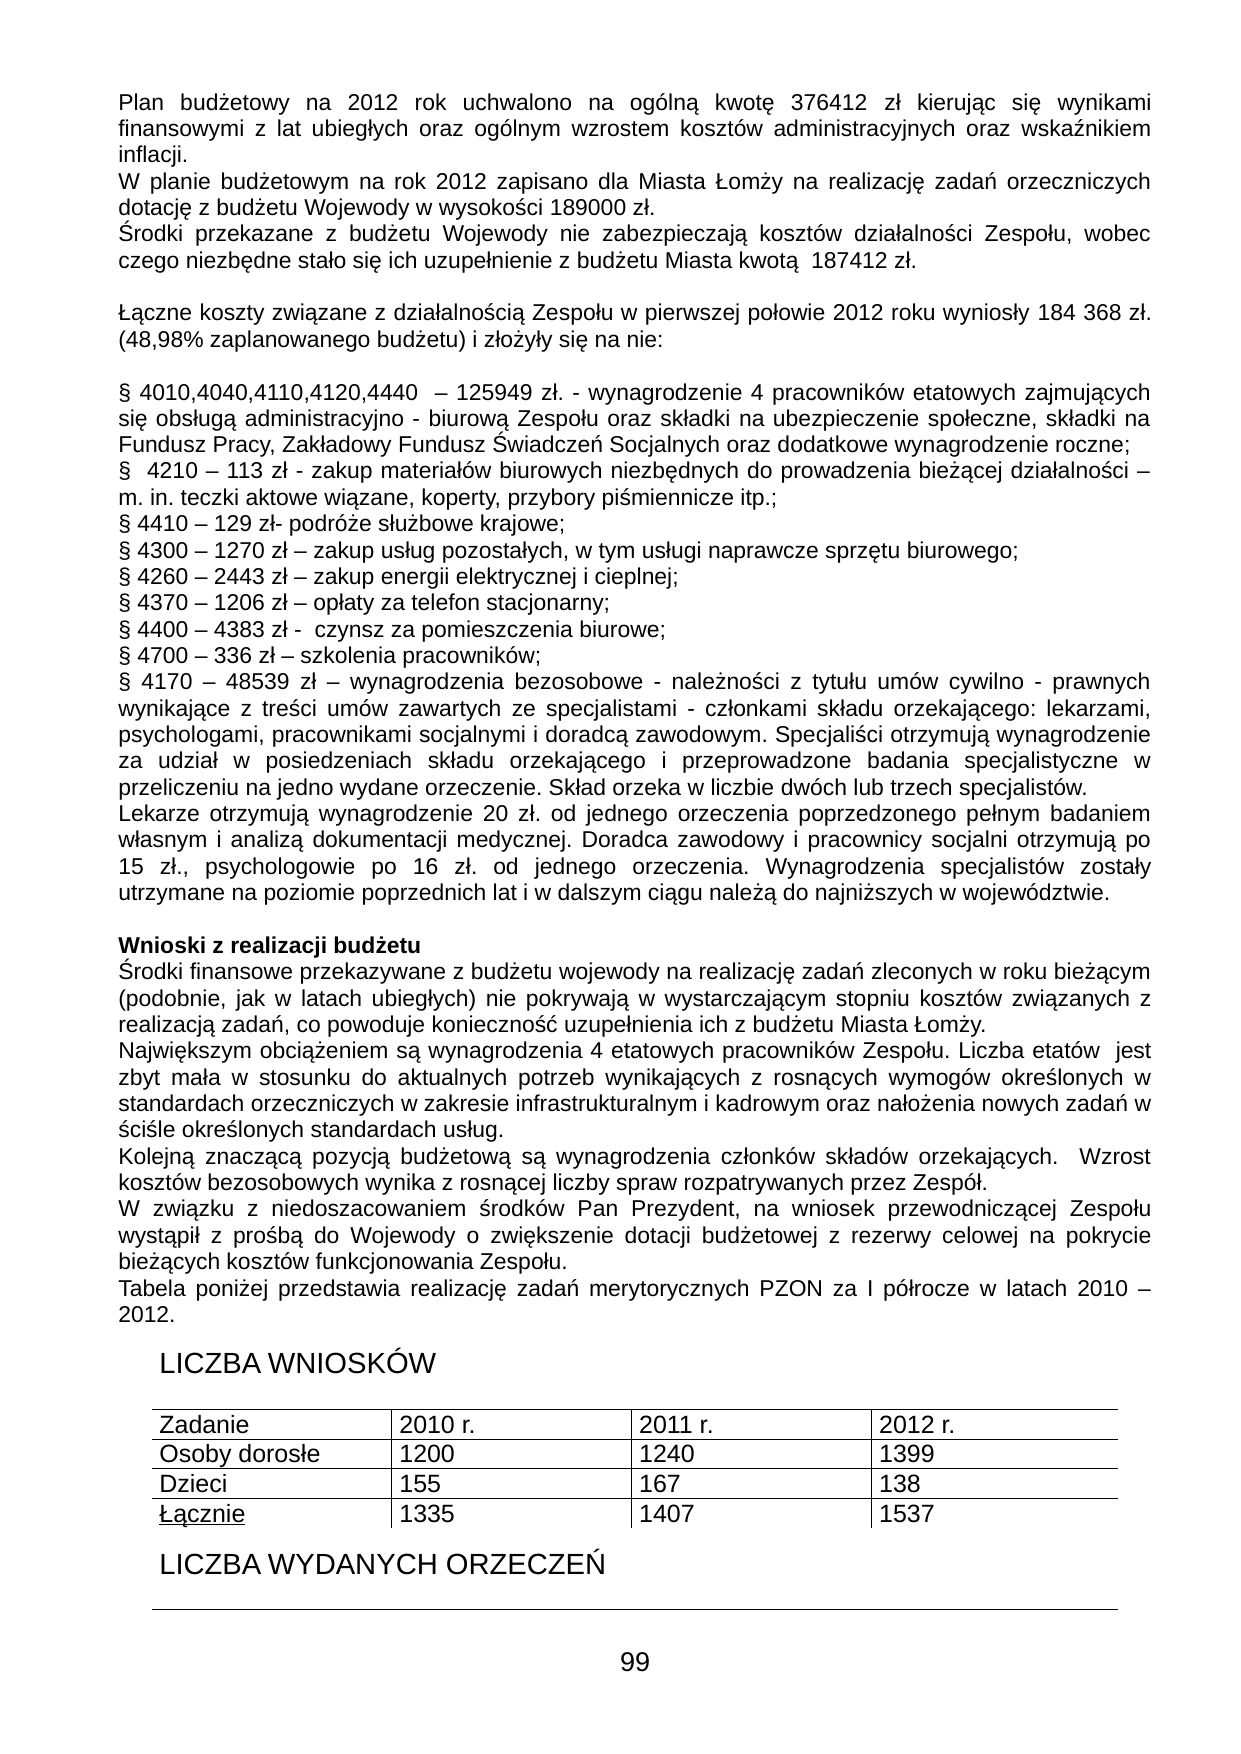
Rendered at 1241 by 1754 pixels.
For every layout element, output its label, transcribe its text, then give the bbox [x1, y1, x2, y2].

table_cell Zadanie [152, 1410, 391, 1438]
text Lekarze otrzymują wynagrodzenie 20 zł. od jednego orzeczenia poprzedzonego pełnym badaniem własnym i analizą dokumentacji medycznej. Doradca zawodowy i pracownicy socjalni otrzymują po 15 zł., psychologowie po 16 zł. od jednego orzeczenia. Wynagrodzenia specjalistów zostały utrzymane na poziomie poprzednich lat i w dalszym ciągu należą do najniższych w województwie. [118, 800, 1152, 906]
list § 4370 – 1206 zł – opłaty za telefon stacjonarny; [118, 589, 1152, 616]
table_cell 2011 r. [632, 1410, 871, 1438]
table_cell 2010 r. [392, 1410, 631, 1438]
table_header LICZBA WNIOSKÓW [152, 1327, 1118, 1409]
list § 4300 – 1270 zł – zakup usług pozostałych, w tym usługi naprawcze sprzętu biurowego; [118, 537, 1152, 563]
text W związku z niedoszacowaniem środków Pan Prezydent, na wniosek przewodniczącej Zespołu wystąpił z prośbą do Wojewody o zwiększenie dotacji budżetowej z rezerwy celowej na pokrycie bieżących kosztów funkcjonowania Zespołu. [118, 1195, 1152, 1274]
table_cell 1335 [392, 1499, 631, 1528]
table_cell Dzieci [152, 1469, 391, 1498]
list § 4010,4040,4110,4120,4440 – 125949 zł. - wynagrodzenie 4 pracowników etatowych zajmujących się obsługą administracyjno - biurową Zespołu oraz składki na ubezpieczenie społeczne, składki na Fundusz Pracy, Zakładowy Fundusz Świadczeń Socjalnych oraz dodatkowe wynagrodzenie roczne; [118, 378, 1152, 457]
table_cell 138 [872, 1469, 1118, 1498]
list § 4210 – 113 zł - zakup materiałów biurowych niezbędnych do prowadzenia bieżącej działalności – m. in. teczki aktowe wiązane, koperty, przybory piśmiennicze itp.; [118, 457, 1152, 510]
subtitle Wnioski z realizacji budżetu [118, 932, 1152, 958]
table_cell 1407 [632, 1499, 871, 1528]
table_cell Osoby dorosłe [152, 1440, 391, 1468]
list § 4700 – 336 zł – szkolenia pracowników; [118, 642, 1152, 668]
list Środki przekazane z budżetu Wojewody nie zabezpieczają kosztów działalności Zespołu, wobec czego niezbędne stało się ich uzupełnienie z budżetu Miasta kwotą 187412 zł. [118, 220, 1152, 273]
list W planie budżetowym na rok 2012 zapisano dla Miasta Łomży na realizację zadań orzeczniczych dotację z budżetu Wojewody w wysokości 189000 zł. [118, 168, 1152, 220]
list § 4170 – 48539 zł – wynagrodzenia bezosobowe - należności z tytułu umów cywilno - prawnych wynikające z treści umów zawartych ze specjalistami - członkami składu orzekającego: lekarzami, psychologami, pracownikami socjalnymi i doradcą zawodowym. Specjaliści otrzymują wynagrodzenie za udział w posiedzeniach składu orzekającego i przeprowadzone badania specjalistyczne w przeliczeniu na jedno wydane orzeczenie. Skład orzeka w liczbie dwóch lub trzech specjalistów. [118, 668, 1152, 800]
list § 4400 – 4383 zł - czynsz za pomieszczenia biurowe; [118, 616, 1152, 642]
text Kolejną znaczącą pozycją budżetową są wynagrodzenia członków składów orzekających. Wzrost kosztów bezosobowych wynika z rosnącej liczby spraw rozpatrywanych przez Zespół. [118, 1143, 1152, 1195]
table_cell 167 [632, 1469, 871, 1498]
list Plan budżetowy na 2012 rok uchwalono na ogólną kwotę 376412 zł kierując się wynikami finansowymi z lat ubiegłych oraz ogólnym wzrostem kosztów administracyjnych oraz wskaźnikiem inflacji. [118, 88, 1152, 168]
list § 4410 – 129 zł- podróże służbowe krajowe; [118, 510, 1152, 537]
table_cell 155 [392, 1469, 631, 1498]
table_cell 1537 [872, 1499, 1118, 1528]
table_cell 1200 [392, 1440, 631, 1468]
text Tabela poniżej przedstawia realizację zadań merytorycznych PZON za I półrocze w latach 2010 – 2012. [118, 1274, 1152, 1327]
table_cell LICZBA WYDANYCH ORZECZEŃ [152, 1528, 1118, 1609]
table_cell Łącznie [152, 1499, 391, 1528]
text Największym obciążeniem są wynagrodzenia 4 etatowych pracowników Zespołu. Liczba etatów jest zbyt mała w stosunku do aktualnych potrzeb wynikających z rosnących wymogów określonych w standardach orzeczniczych w zakresie infrastrukturalnym i kadrowym oraz nałożenia nowych zadań w ściśle określonych standardach usług. [118, 1037, 1152, 1143]
list Łączne koszty związane z działalnością Zespołu w pierwszej połowie 2012 roku wyniosły 184 368 zł. (48,98% zaplanowanego budżetu) i złożyły się na nie: [118, 299, 1152, 352]
list § 4260 – 2443 zł – zakup energii elektrycznej i cieplnej; [118, 563, 1152, 589]
text Środki finansowe przekazywane z budżetu wojewody na realizację zadań zleconych w roku bieżącym (podobnie, jak w latach ubiegłych) nie pokrywają w wystarczającym stopniu kosztów związanych z realizacją zadań, co powoduje konieczność uzupełnienia ich z budżetu Miasta Łomży. [118, 958, 1152, 1037]
table_cell 2012 r. [872, 1410, 1118, 1438]
table_cell 1240 [632, 1440, 871, 1468]
table_cell 1399 [872, 1440, 1118, 1468]
